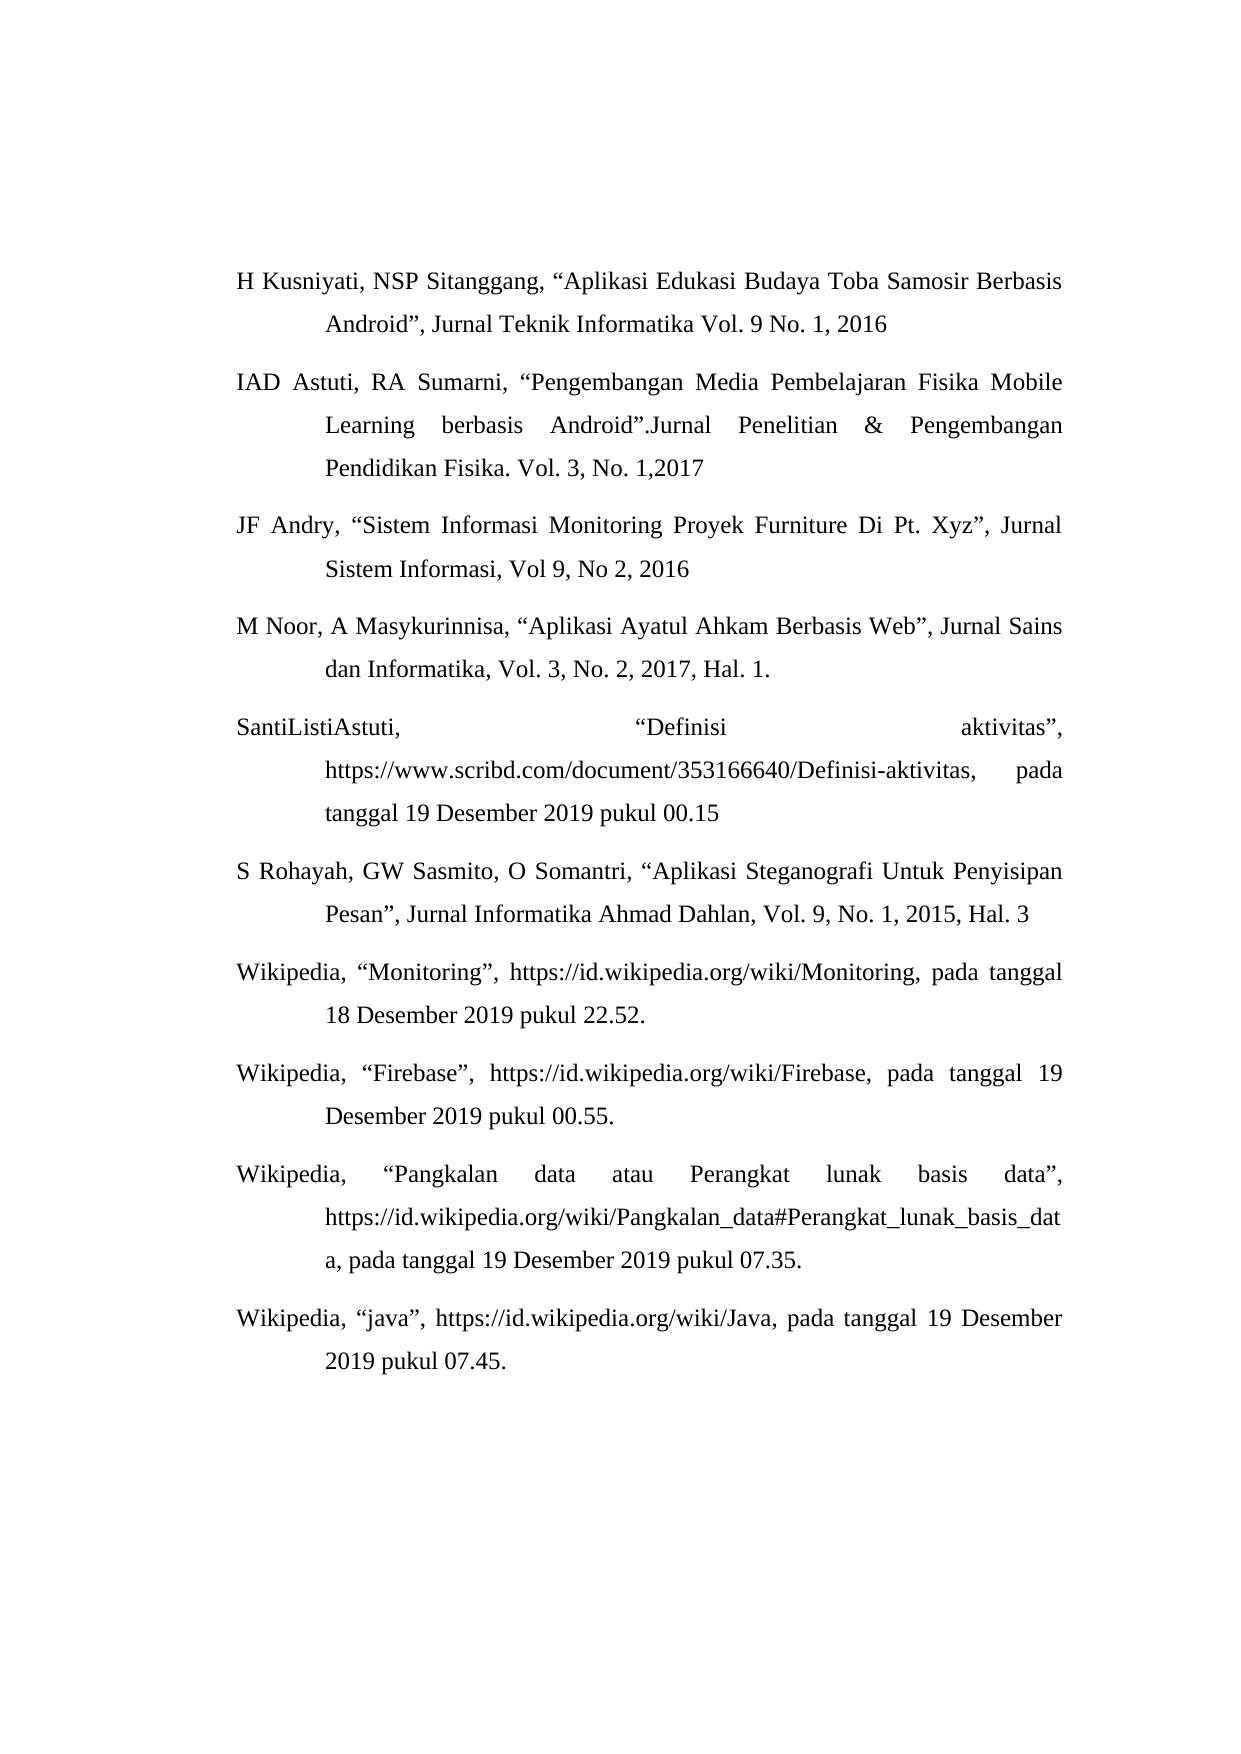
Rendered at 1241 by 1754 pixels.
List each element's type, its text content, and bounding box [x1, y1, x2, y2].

text Wikipedia, “Firebase”, https://id.wikipedia.org/wiki/Firebase, pada tanggal 19 Desember 2019 pukul 00.55. [236, 1058, 1063, 1130]
text Wikipedia, “Monitoring”, https://id.wikipedia.org/wiki/Monitoring, pada tanggal 18 Desember 2019 pukul 22.52. [236, 957, 1063, 1029]
text IAD Astuti, RA Sumarni, “Pengembangan Media Pembelajaran Fisika Mobile Learning berbasis Android”.Jurnal Penelitian & Pengembangan Pendidikan Fisika. Vol. 3, No. 1,2017 [236, 367, 1063, 482]
text Wikipedia, “java”, https://id.wikipedia.org/wiki/Java, pada tanggal 19 Desember 2019 pukul 07.45. [236, 1303, 1063, 1374]
text M Noor, A Masykurinnisa, “Aplikasi Ayatul Ahkam Berbasis Web”, Jurnal Sains dan Informatika, Vol. 3, No. 2, 2017, Hal. 1. [236, 611, 1063, 683]
text S Rohayah, GW Sasmito, O Somantri, “Aplikasi Steganografi Untuk Penyisipan Pesan”, Jurnal Informatika Ahmad Dahlan, Vol. 9, No. 1, 2015, Hal. 3 [236, 856, 1063, 928]
text H Kusniyati, NSP Sitanggang, “Aplikasi Edukasi Budaya Toba Samosir Berbasis Android”, Jurnal Teknik Informatika Vol. 9 No. 1, 2016 [236, 266, 1063, 338]
text JF Andry, “Sistem Informasi Monitoring Proyek Furniture Di Pt. Xyz”, Jurnal Sistem Informasi, Vol 9, No 2, 2016 [236, 511, 1063, 582]
text Wikipedia, “Pangkalan data atau Perangkat lunak basis data”, https://id.wikipedia.org/wiki/Pangkalan_data#Perangkat_lunak_basis_data, pada tanggal 19 Desember 2019 pukul 07.35. [236, 1159, 1063, 1274]
text SantiListiAstuti, “Definisi aktivitas”, https://www.scribd.com/document/353166640/Definisi-aktivitas, pada tanggal 19 Desember 2019 pukul 00.15 [236, 712, 1063, 827]
